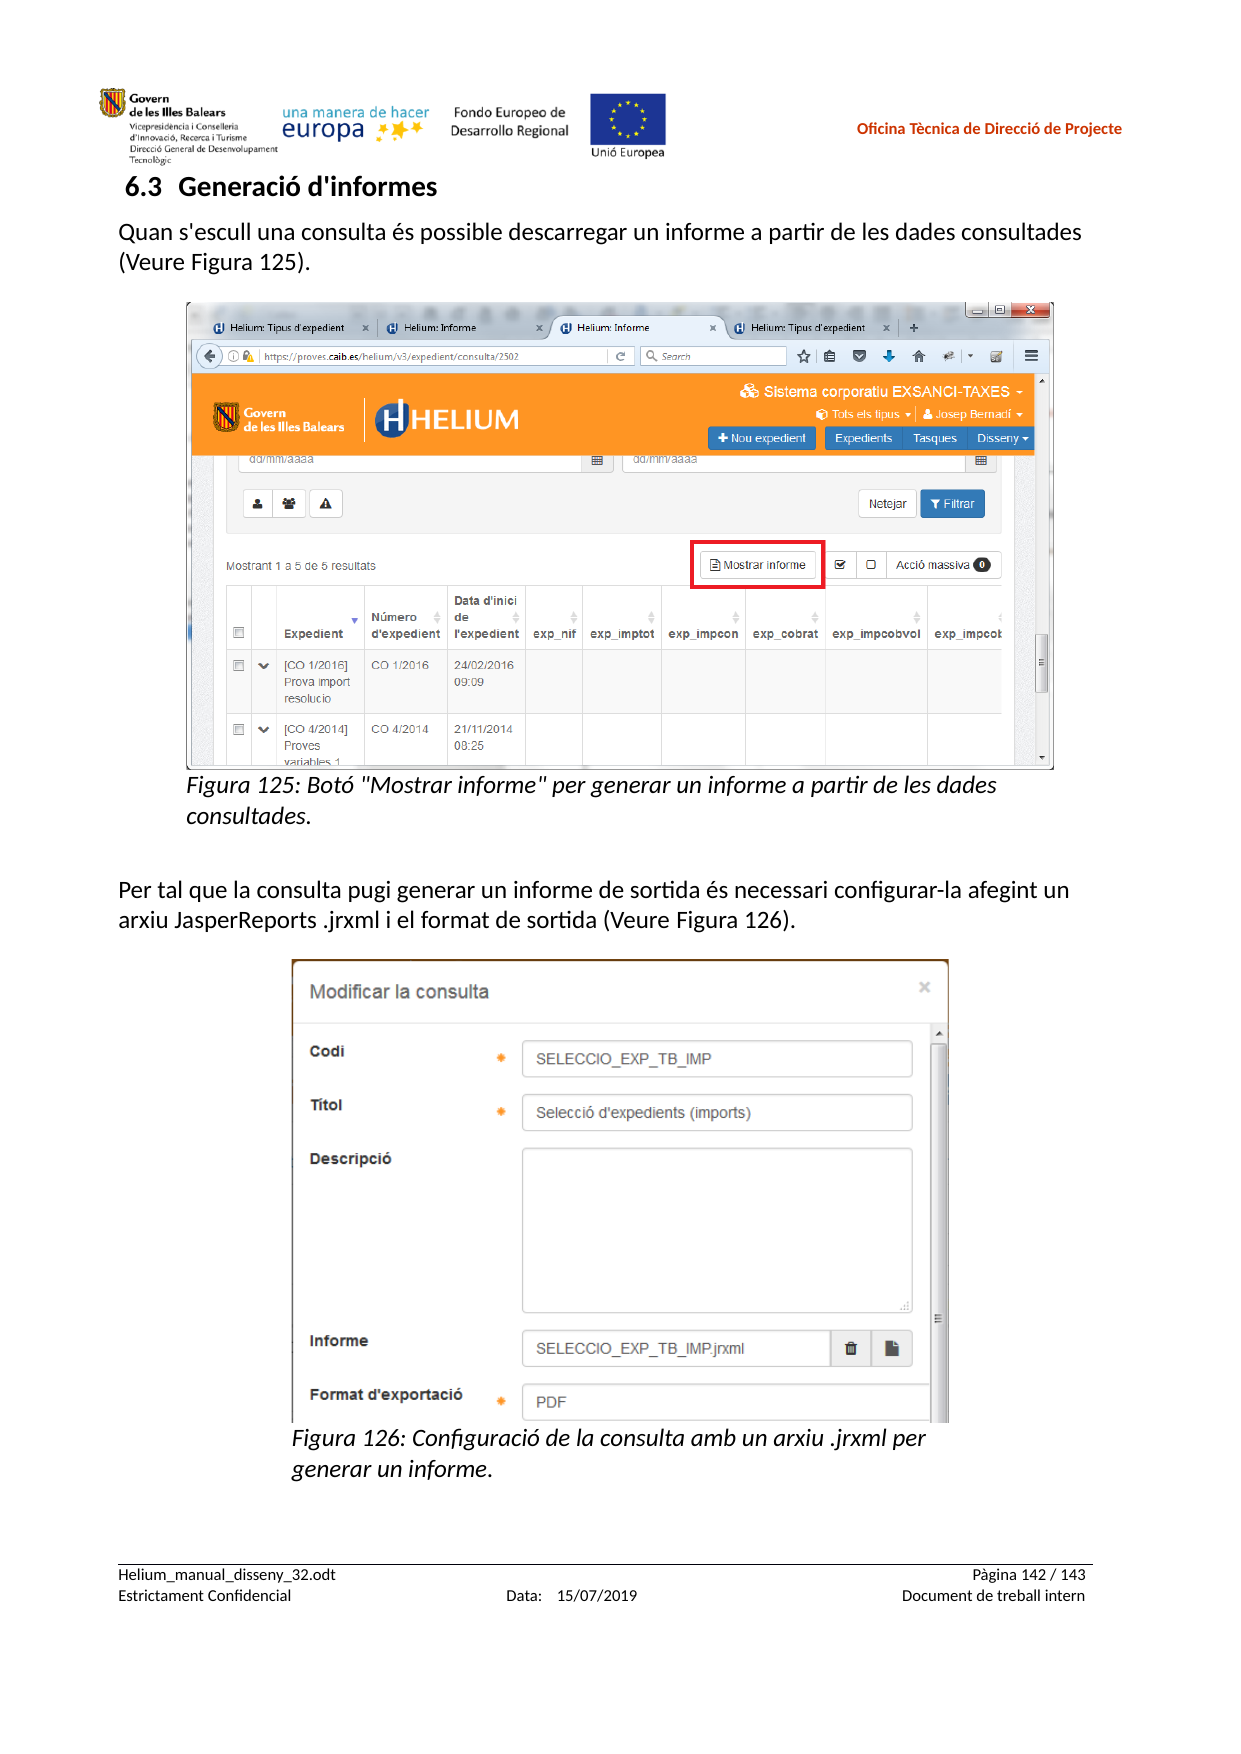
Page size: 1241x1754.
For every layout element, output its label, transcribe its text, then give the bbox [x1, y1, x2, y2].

picture [99, 87, 668, 166]
picture [186, 302, 1054, 770]
picture [291, 959, 949, 1423]
text Quan s'escull una consulta és possible descarregar un informe a partir de les dades consultades (Veure Figura 125). [118, 216, 1122, 277]
text Per tal que la consulta pugi generar un informe de sortida és necessari configurar-la afegint un arxiu JasperReports .jrxml i el format de sortida (Veure Figura 126). [118, 874, 1122, 935]
text Figura 126: Configuració de la consulta amb un arxiu .jrxml per generar un informe. [292, 1423, 949, 1483]
text Figura 125: Botó "Mostrar informe" per generar un informe a partir de les dades consultades. [186, 770, 1054, 831]
subtitle Generació d'informes [118, 168, 1122, 203]
